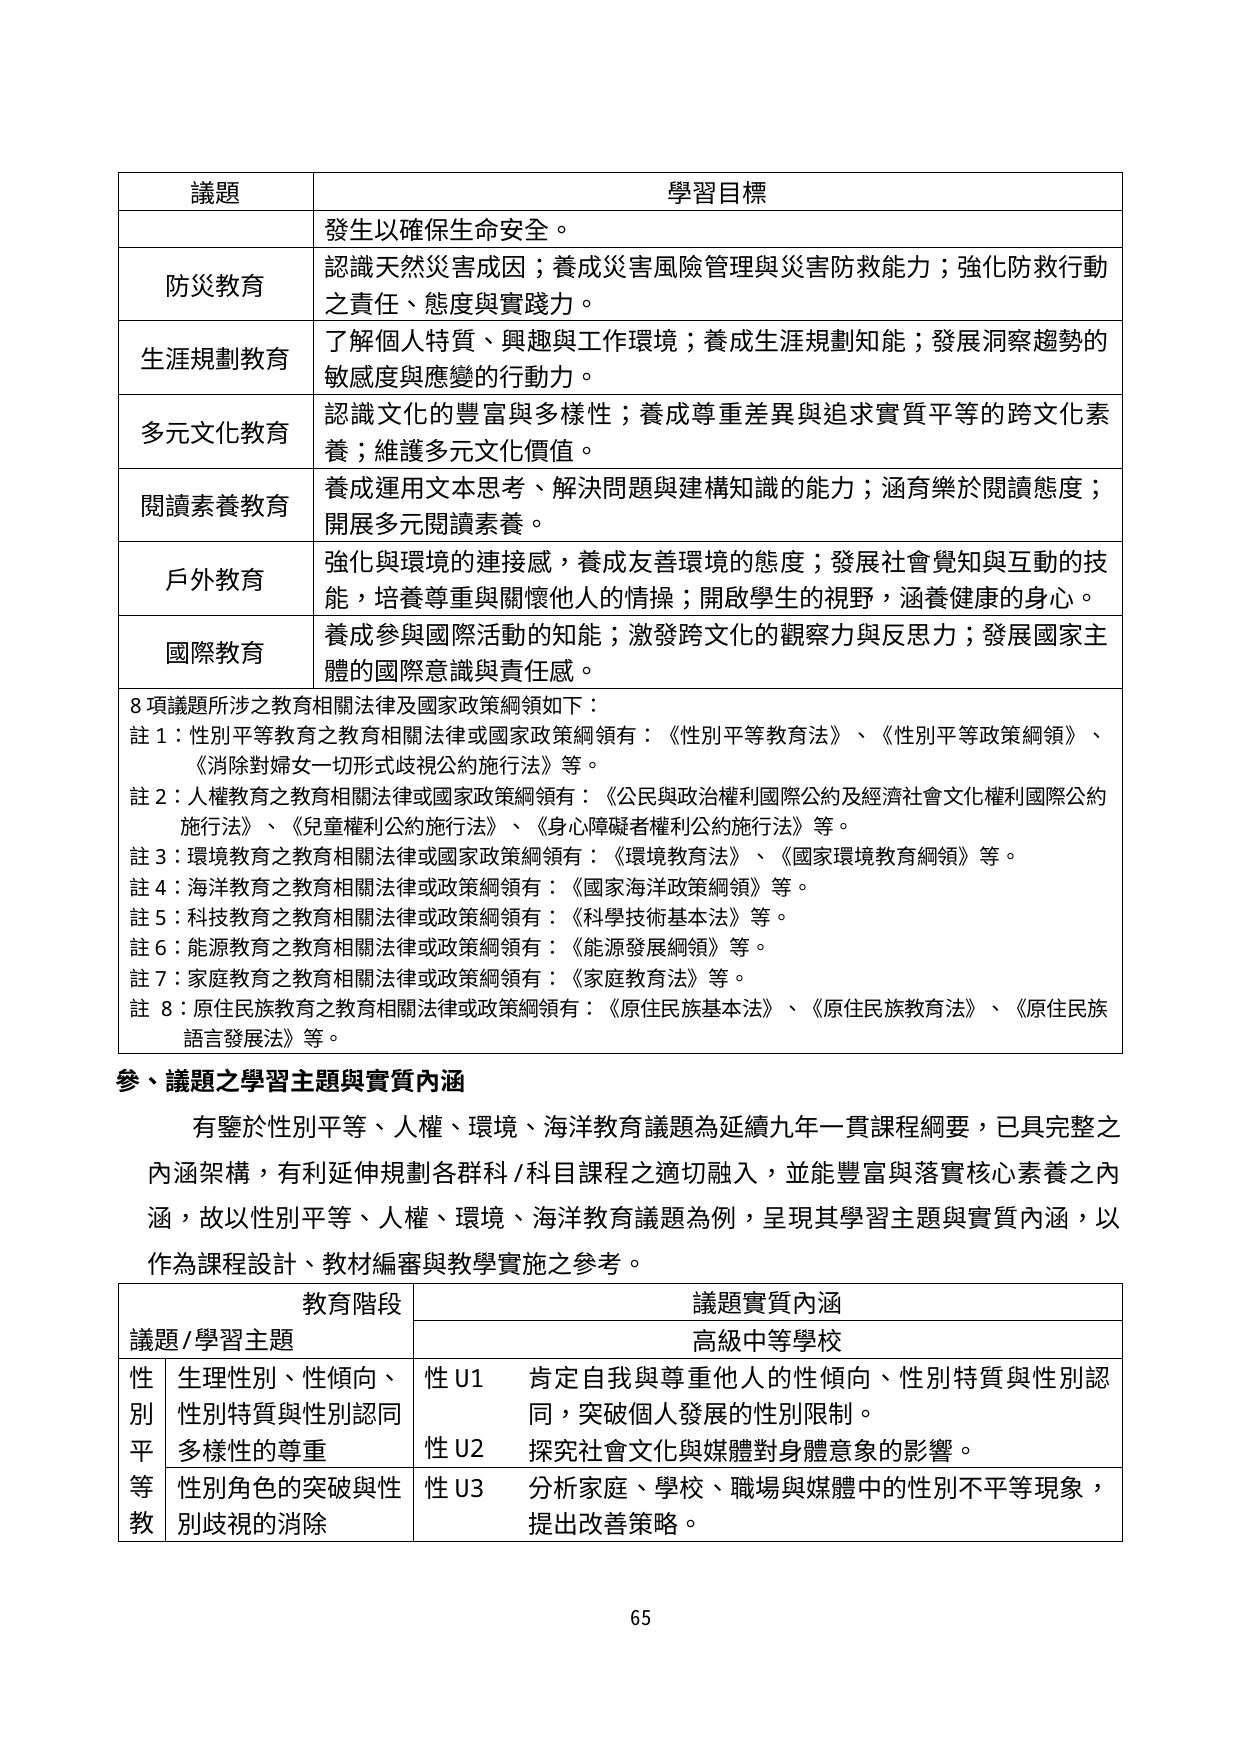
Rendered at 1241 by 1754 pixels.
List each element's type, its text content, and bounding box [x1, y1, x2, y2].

table_cell 性別平等教 [119, 1359, 165, 1541]
table_header 議題實質內涵 [414, 1284, 1122, 1320]
table_cell 肯定自我與尊重他人的性傾向、性別特質與性別認同，突破個人發展的性別限制。 探究社會文化與媒體對身體意象的影響。 [517, 1359, 1122, 1467]
table_cell 了解個人特質、興趣與工作環境；養成生涯規劃知能；發展洞察趨勢的敏感度與應變的行動力。 [314, 321, 1122, 394]
table_cell 閱讀素養教育 [119, 469, 313, 541]
table_cell [119, 211, 313, 247]
table_cell 性別角色的突破與性別歧視的消除 [166, 1468, 413, 1541]
table_cell 高級中等學校 [414, 1321, 1122, 1357]
table_cell 養成參與國際活動的知能；激發跨文化的觀察力與反思力；發展國家主體的國際意識與責任感。 [314, 616, 1122, 688]
table_cell 8項議題所涉之教育相關法律及國家政策綱領如下： 註1：性別平等教育之教育相關法律或國家政策綱領有：《性別平等教育法》、《性別平等政策綱領》、《消除對婦女一切形式歧視公約施行法》等。 註2：人權教育之教育相關法律或國家政策綱領有：《公民與政治權利國際公約及經濟社會文化權利國際公約施行法》、《兒童權利公約施行法》、《身心障礙者權利公約施行法》等。 註3：環境教育之教育相關法律或國家政策綱領有：《環境教育法》、《國家環境教育綱領》等。 註4：海洋教育之教育相關法律或政策綱領有：《國家海洋政策綱領》等。 註5：科技教育之教育相關法律或政策綱領有：《科學技術基本法》等。 註6：能源教育之教育相關法律或政策綱領有：《能源發展綱領》等。 註7：家庭教育之教育相關法律或政策綱領有：《家庭教育法》等。 註 8：原住民族教育之教育相關法律或政策綱領有：《原住民族基本法》、《原住民族教育法》、《原住民族語言發展法》等。 [119, 689, 1122, 1053]
table_cell 強化與環境的連接感，養成友善環境的態度；發展社會覺知與互動的技能，培養尊重與關懷他人的情操；開啟學生的視野，涵養健康的身心。 [314, 542, 1122, 614]
table_cell 分析家庭、學校、職場與媒體中的性別不平等現象，提出改善策略。 [517, 1468, 1122, 1541]
table_cell 性U3 [414, 1468, 517, 1541]
table_cell 養成運用文本思考、解決問題與建構知識的能力；涵育樂於閱讀態度；開展多元閱讀素養。 [314, 469, 1122, 541]
text 參、議題之學習主題與實質內涵 [115, 1054, 1122, 1099]
table_header 學習目標 [314, 173, 1122, 209]
table_cell 防災教育 [119, 248, 313, 320]
table_cell 發生以確保生命安全。 [314, 211, 1122, 247]
table_cell 生涯規劃教育 [119, 321, 313, 394]
table_header 議題 [119, 173, 313, 209]
table_cell 多元文化教育 [119, 395, 313, 467]
text 有鑒於性別平等、人權、環境、海洋教育議題為延續九年一貫課程綱要，已具完整之內涵架構，有利延伸規劃各群科/科目課程之適切融入，並能豐富與落實核心素養之內涵，故以性別平等、人權、環境、海洋教育議題為例，呈現其學習主題與實質內涵，以作為課程設計、教材編審與教學實施之參考。 [148, 1099, 1122, 1283]
table_cell 國際教育 [119, 616, 313, 688]
table_cell 生理性別、性傾向、性別特質與性別認同多樣性的尊重 [166, 1359, 413, 1467]
table_cell 認識天然災害成因；養成災害風險管理與災害防救能力；強化防救行動之責任、態度與實踐力。 [314, 248, 1122, 320]
table_header 教育階段 議題/學習主題 [119, 1284, 413, 1357]
table_cell 戶外教育 [119, 542, 313, 614]
table_cell 認識文化的豐富與多樣性；養成尊重差異與追求實質平等的跨文化素養；維護多元文化價值。 [314, 395, 1122, 467]
table_cell 性U1 性U2 [414, 1359, 517, 1467]
